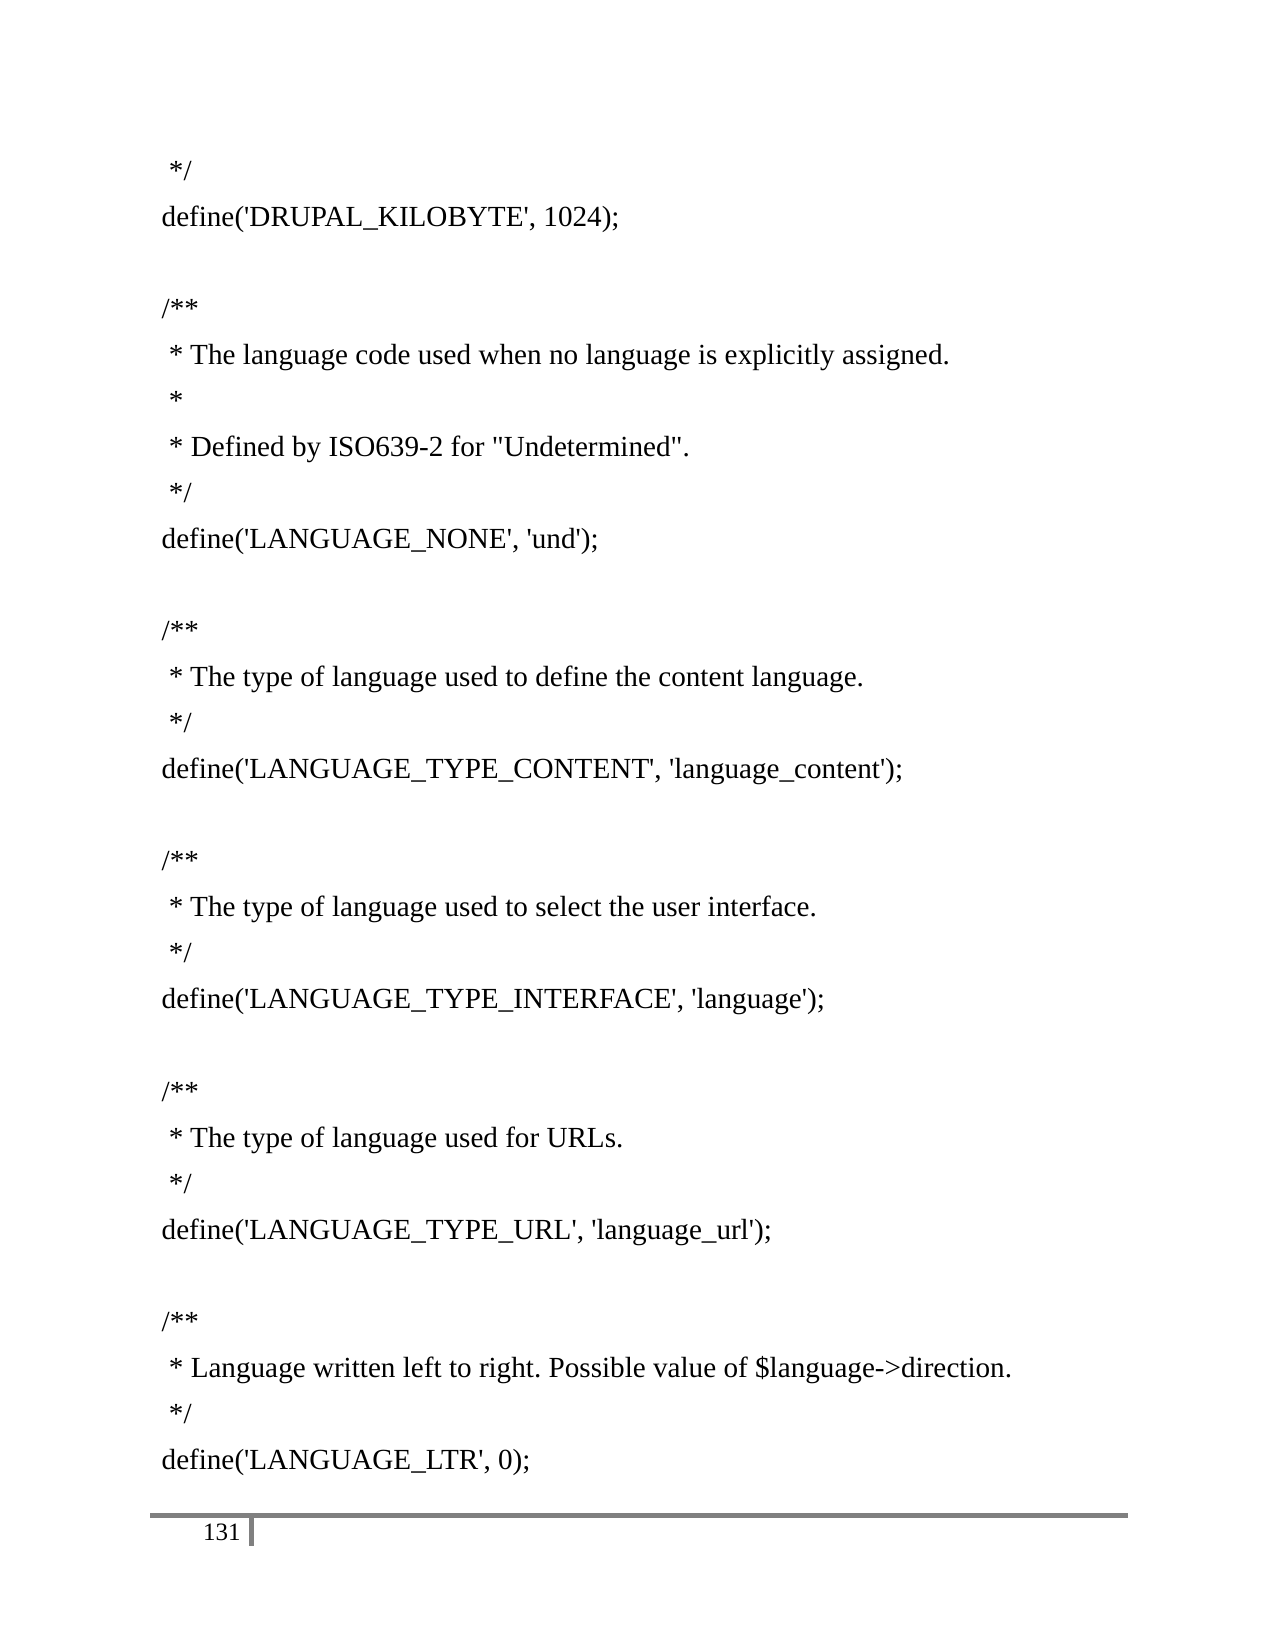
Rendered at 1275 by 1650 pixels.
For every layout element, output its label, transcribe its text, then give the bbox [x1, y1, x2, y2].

text define('LANGUAGE_NONE', 'und'); [161, 521, 1117, 555]
text */ [161, 1166, 1117, 1199]
text define('LANGUAGE_LTR', 0); [161, 1442, 1117, 1476]
text */ [161, 1396, 1117, 1429]
text * Defined by ISO639-2 for "Undetermined". [161, 429, 1117, 463]
text /** [161, 613, 1117, 647]
text */ [161, 705, 1117, 739]
text * The type of language used to define the content language. [161, 659, 1117, 693]
text define('LANGUAGE_TYPE_CONTENT', 'language_content'); [161, 751, 1117, 785]
text define('LANGUAGE_TYPE_URL', 'language_url'); [161, 1212, 1117, 1245]
text define('LANGUAGE_TYPE_INTERFACE', 'language'); [161, 982, 1117, 1015]
text * Language written left to right. Possible value of $language->direction. [161, 1350, 1117, 1383]
text /** [161, 843, 1117, 877]
text /** [161, 1304, 1117, 1337]
text * [161, 383, 1117, 417]
text */ [161, 936, 1117, 969]
text * The type of language used to select the user interface. [161, 889, 1117, 923]
text */ [161, 475, 1117, 509]
text define('DRUPAL_KILOBYTE', 1024); [161, 199, 1117, 232]
text * The type of language used for URLs. [161, 1120, 1117, 1153]
text * The language code used when no language is explicitly assigned. [161, 337, 1117, 371]
text /** [161, 1074, 1117, 1107]
text */ [161, 153, 1117, 186]
text /** [161, 291, 1117, 324]
